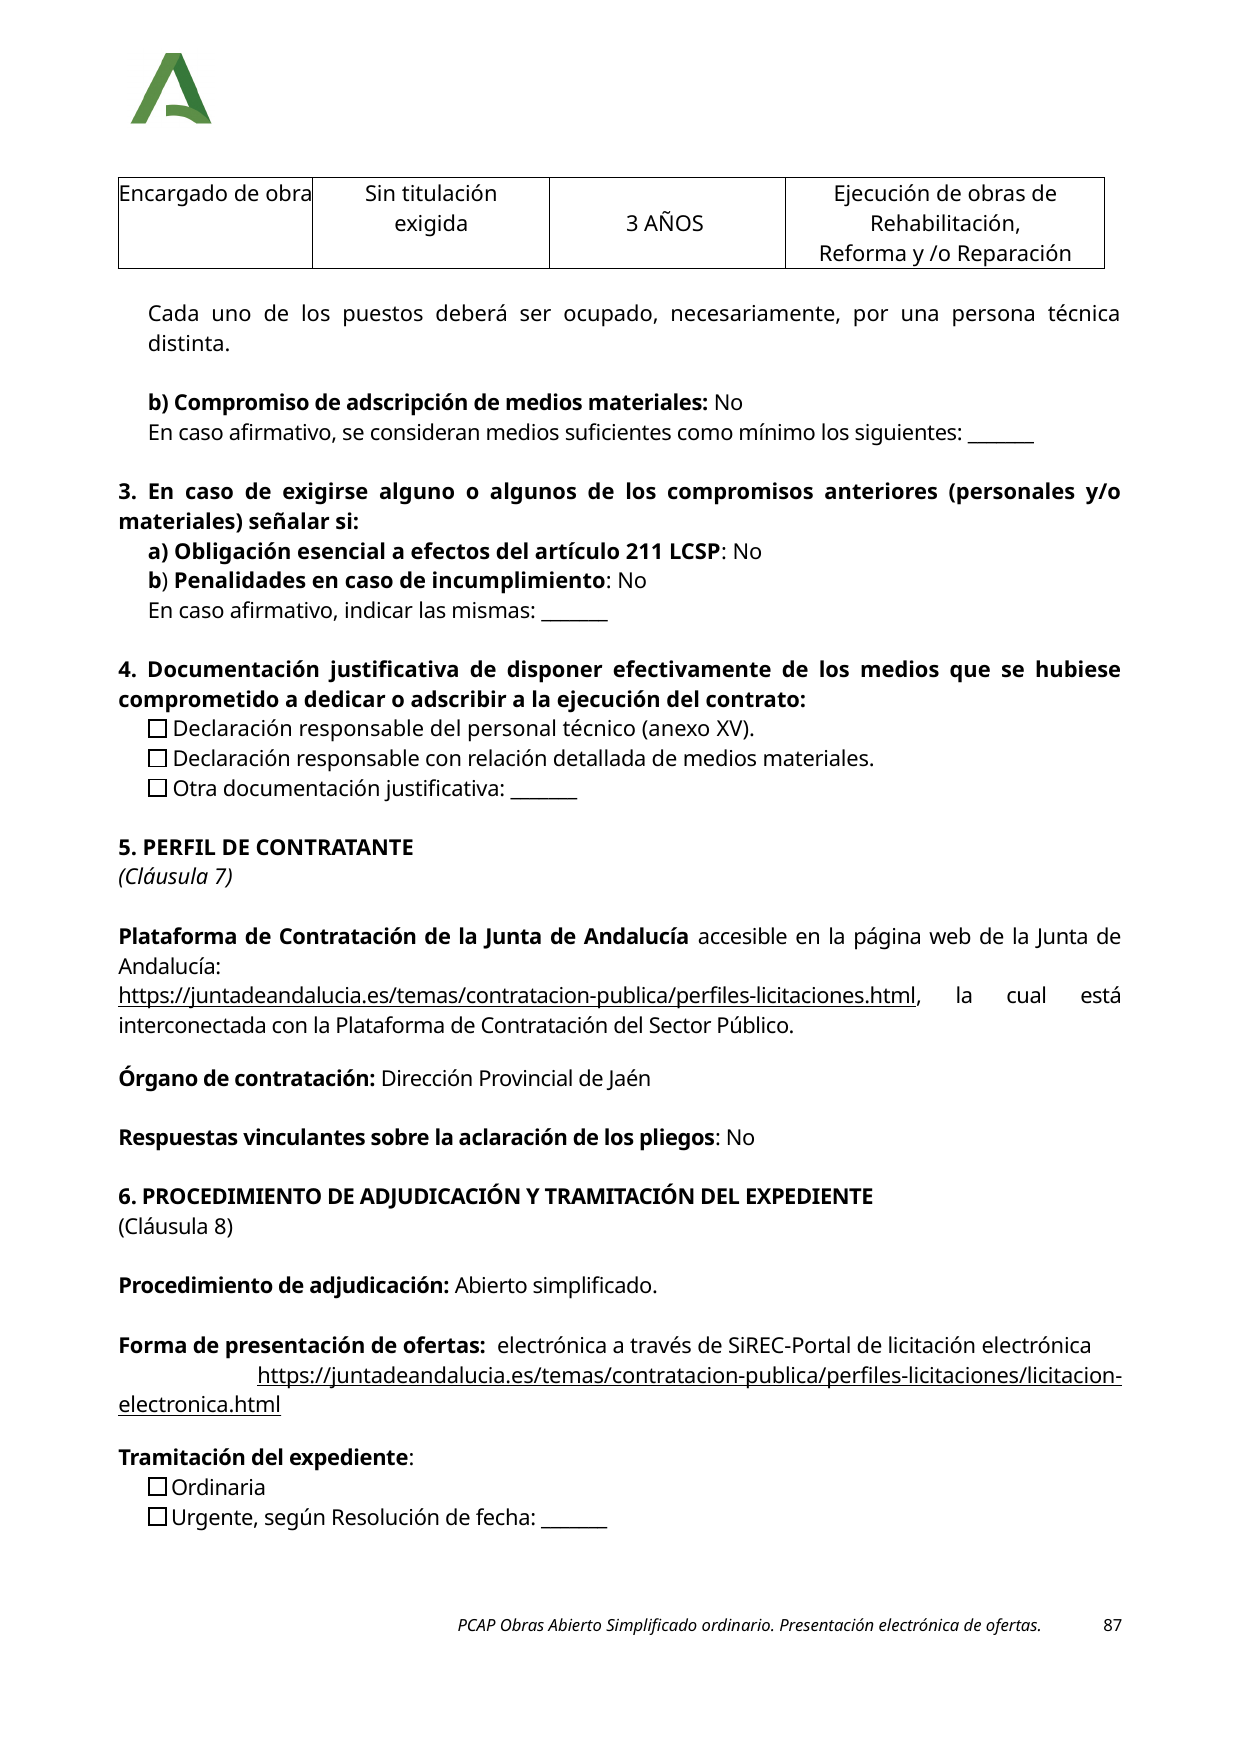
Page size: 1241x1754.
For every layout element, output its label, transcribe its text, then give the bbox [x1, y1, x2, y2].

table_cell Encargado de obra [119, 178, 312, 267]
table_cell 3 AÑOS [550, 178, 785, 267]
text Plataforma de Contratación de la Junta de Andalucía accesible en la página web de la Junta de Andalucía: [118, 921, 1122, 980]
text En caso afirmativo, se consideran medios suficientes como mínimo los siguientes: _______ [148, 416, 1122, 446]
text Declaración responsable del personal técnico (anexo XV). [148, 713, 1122, 743]
text 3. En caso de exigirse alguno o algunos de los compromisos anteriores (personales y/o materiales) señalar si: [118, 476, 1122, 536]
table_cell Sin titulación exigida [313, 178, 549, 267]
text Procedimiento de adjudicación: Abierto simplificado. [118, 1270, 1122, 1300]
text Cada uno de los puestos deberá ser ocupado, necesariamente, por una persona técnica distinta. [148, 298, 1122, 358]
text Otra documentación justificativa: _______ [148, 773, 1122, 803]
text https://juntadeandalucia.es/temas/contratacion-publica/perfiles-licitaciones/licitacion-electronica.html [118, 1359, 1122, 1419]
text Respuestas vinculantes sobre la aclaración de los pliegos: No [118, 1122, 1122, 1152]
text 6. PROCEDIMIENTO DE ADJUDICACIÓN Y TRAMITACIÓN DEL EXPEDIENTE [118, 1181, 1122, 1211]
picture [127, 48, 216, 128]
text a) Obligación esencial a efectos del artículo 211 LCSP: No [148, 536, 1122, 565]
text https://juntadeandalucia.es/temas/contratacion-publica/perfiles-licitaciones.html, la cual está interconectada con la Plataforma de Contratación del Sector Público. [118, 980, 1122, 1040]
text (Cláusula 8) [118, 1211, 1122, 1240]
text 5. PERFIL DE CONTRATANTE [118, 831, 1122, 861]
text b) Penalidades en caso de incumplimiento: No [148, 565, 1122, 595]
text Urgente, según Resolución de fecha: _______ [148, 1501, 1122, 1531]
text En caso afirmativo, indicar las mismas: _______ [148, 595, 1122, 625]
table_cell Ejecución de obras de Rehabilitación, Reforma y /o Reparación [786, 178, 1104, 267]
text Forma de presentación de ofertas: electrónica a través de SiREC-Portal de licitación electrónica [118, 1330, 1122, 1359]
text Órgano de contratación: Dirección Provincial de Jaén [118, 1063, 1122, 1092]
text Declaración responsable con relación detallada de medios materiales. [148, 743, 1122, 773]
text Tramitación del expediente: [118, 1442, 1122, 1472]
text (Cláusula 7) [118, 861, 1122, 891]
text b) Compromiso de adscripción de medios materiales: No [148, 387, 1122, 416]
text 4. Documentación justificativa de disponer efectivamente de los medios que se hubiese comprometido a dedicar o adscribir a la ejecución del contrato: [118, 654, 1122, 713]
text Ordinaria [148, 1472, 1122, 1501]
